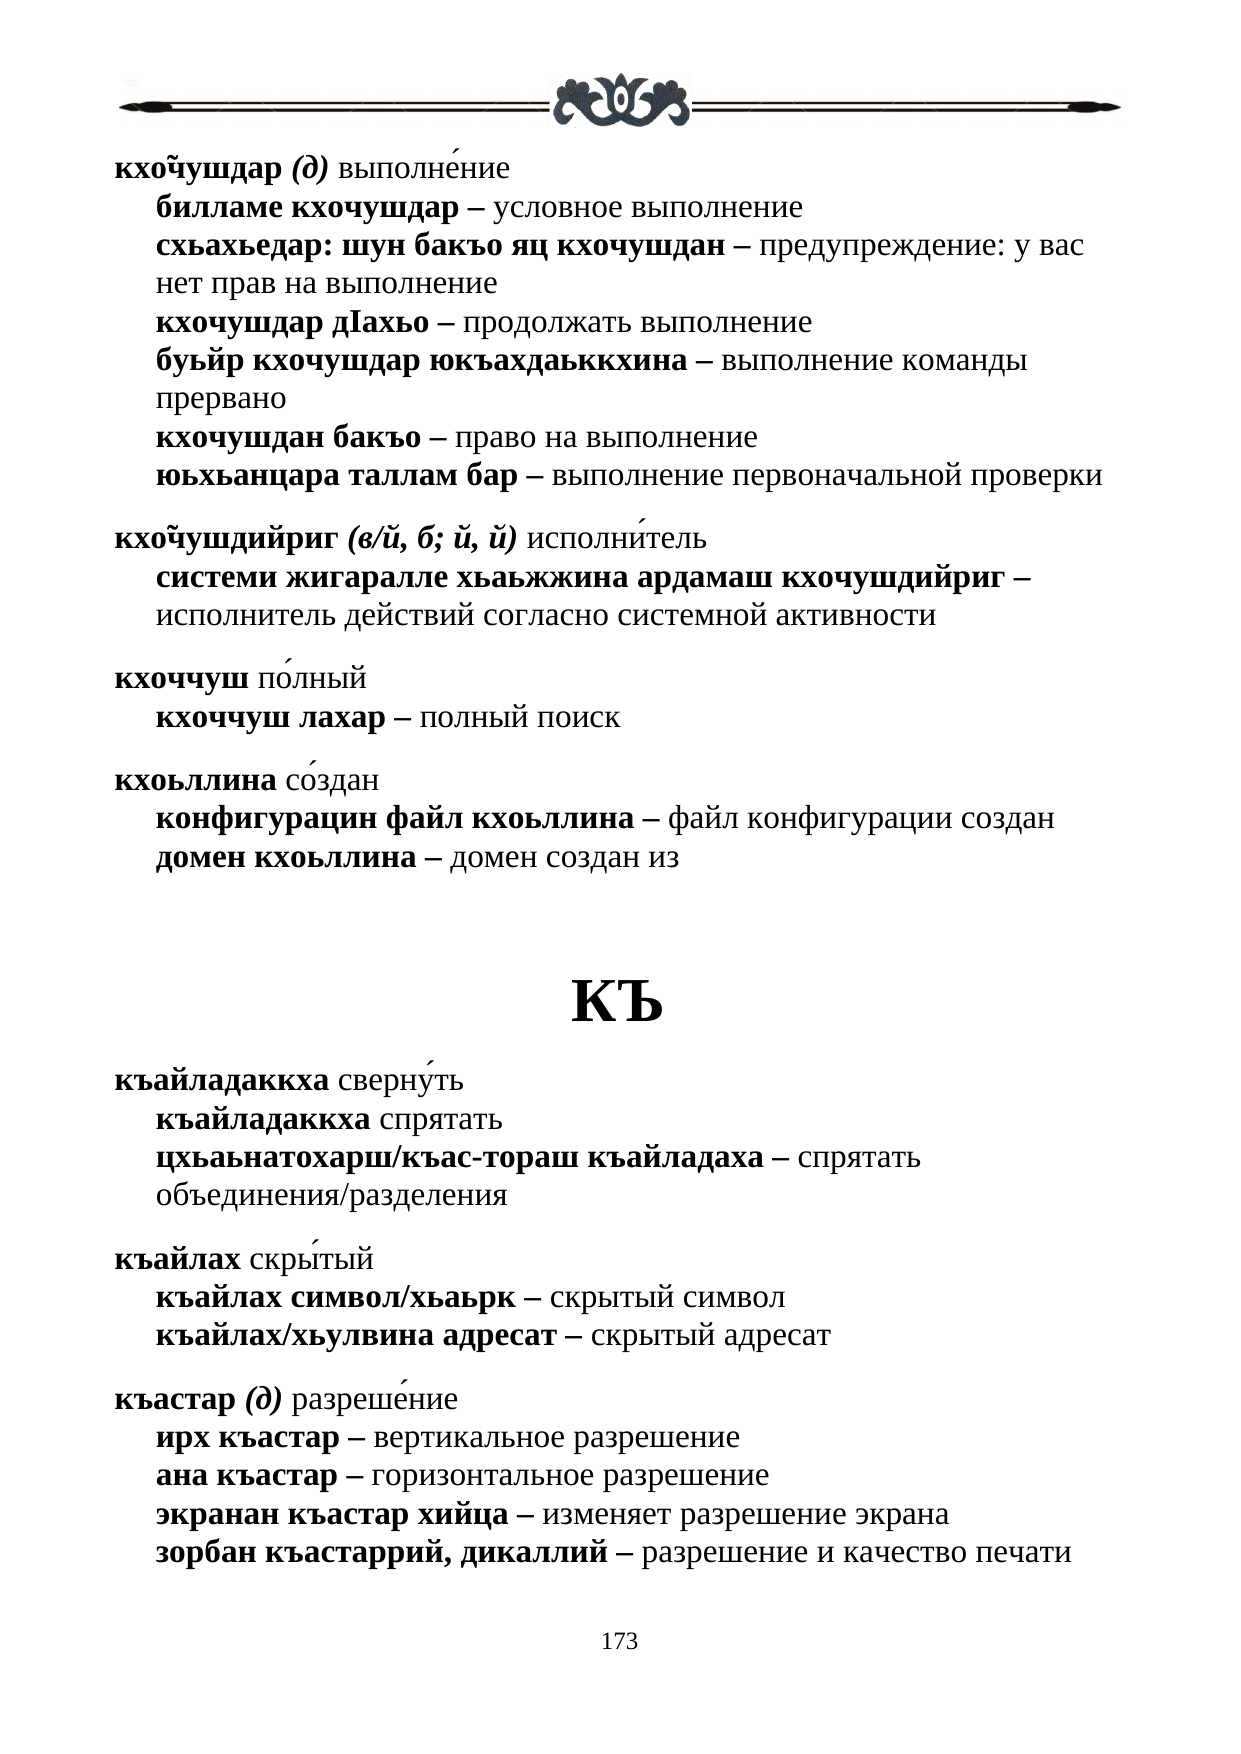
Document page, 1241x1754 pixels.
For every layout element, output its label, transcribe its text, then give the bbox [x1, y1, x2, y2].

text кхоьллина со́здан конфигурацин файл кхоьллина – файл конфигурации создан домен кхоьллина – домен создан из [114, 759, 1122, 874]
text кхо̃чушдар (д) выполне́ние билламе кхочушдар – условное выполнение схьахьедар: шун бакъо яц кхочушдан – предупреждение: у вас нет прав на выполнение кхочушдар дIахьо – продолжать выполнение буьйр кхочушдар юкъахдаьккхина – выполнение команды прервано кхочушдан бакъо – право на выполнение юьхьанцара таллам бар – выполнение первоначальной проверки [114, 148, 1122, 493]
text кхоччуш по́лный кхоччуш лахар – полный поиск [114, 658, 1122, 734]
text кхо̃чушдийриг (в/й, б; й, й) исполни́тель системи жигаралле хьаьжжина ардамаш кхочушдийриг – исполнитель действий согласно системной активности [114, 518, 1122, 633]
text КЪ [114, 963, 1122, 1035]
text къайладаккха сверну́ть къайладаккха спрятать цхьаьнатохарш/къас-тораш къайладаха – спрятать объединения/разделения [114, 1060, 1122, 1213]
text къайлах скры́тый къайлах символ/хьаьрк – скрытый символ къайлах/хьулвина адресат – скрытый адресат [114, 1238, 1122, 1353]
text къастар (д) разреше́ние ирх къастар – вертикальное разрешение ана къастар – горизонтальное разрешение экранан къастар хийца – изменяет разрешение экрана зорбан къастаррий, дикаллий – разрешение и качество печати [114, 1378, 1122, 1570]
